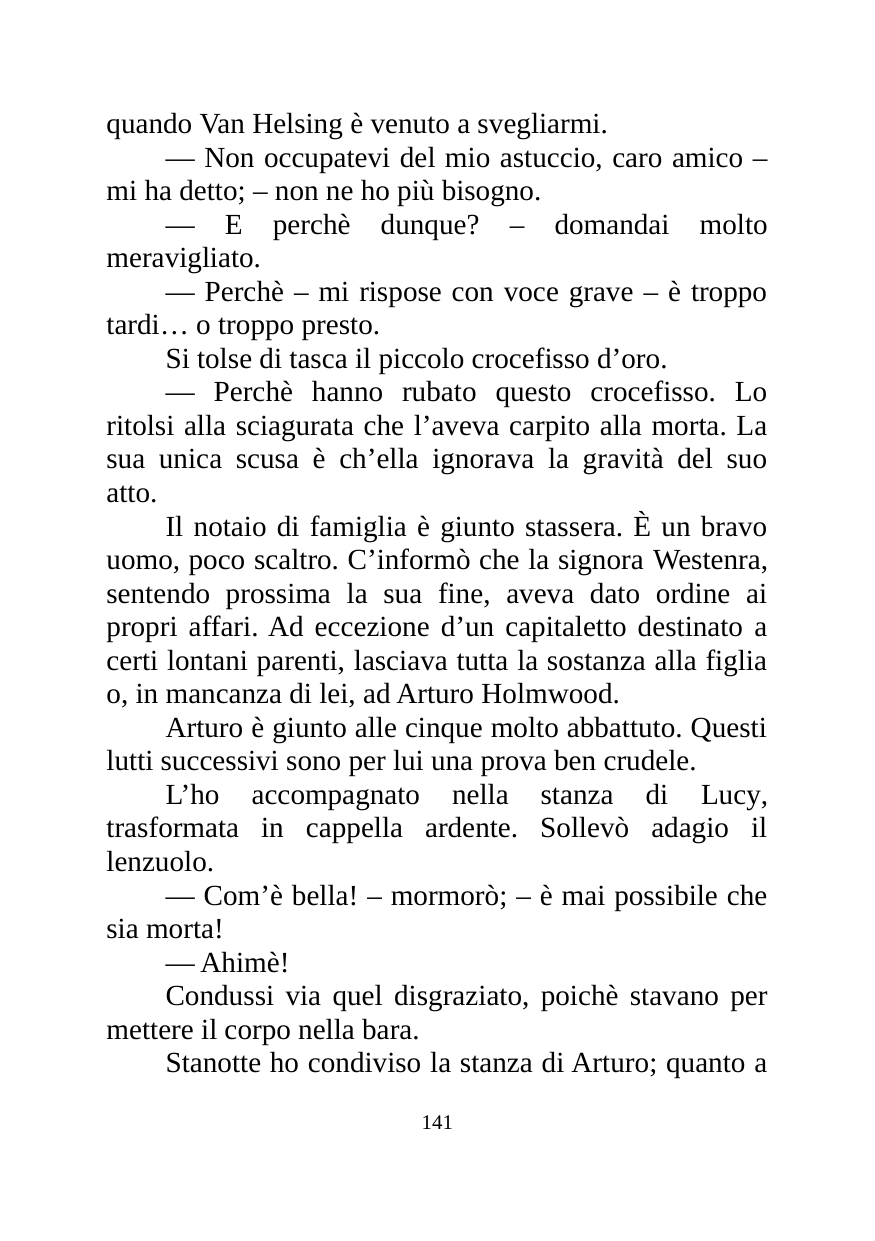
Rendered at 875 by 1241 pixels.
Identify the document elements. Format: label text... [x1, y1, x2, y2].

text — Perchè – mi rispose con voce grave – è troppo tardi… o troppo presto. [106, 274, 768, 341]
text Il notaio di famiglia è giunto stassera. È un bravo uomo, poco scaltro. C’informò che la signora Westenra, sentendo prossima la sua fine, aveva dato ordine ai propri affari. Ad eccezione d’un capitaletto destinato a certi lontani parenti, lasciava tutta la sostanza alla figlia o, in mancanza di lei, ad Arturo Holmwood. [106, 509, 768, 710]
text Stanotte ho condiviso la stanza di Arturo; quanto a [106, 1045, 768, 1079]
text Arturo è giunto alle cinque molto abbattuto. Questi lutti successivi sono per lui una prova ben crudele. [106, 710, 768, 777]
text — E perchè dunque? – domandai molto meravigliato. [106, 207, 768, 274]
text — Com’è bella! – mormorò; – è mai possibile che sia morta! [106, 878, 768, 945]
text L’ho accompagnato nella stanza di Lucy, trasformata in cappella ardente. Sollevò adagio il lenzuolo. [106, 777, 768, 878]
text — Ahimè! [106, 945, 768, 978]
text Si tolse di tasca il piccolo crocefisso d’oro. [106, 341, 768, 374]
text — Perchè hanno rubato questo crocefisso. Lo ritolsi alla sciagurata che l’aveva carpito alla morta. La sua unica scusa è ch’ella ignorava la gravità del suo atto. [106, 374, 768, 509]
text quando Van Helsing è venuto a svegliarmi. [106, 106, 768, 140]
text Condussi via quel disgraziato, poichè stavano per mettere il corpo nella bara. [106, 978, 768, 1045]
text — Non occupatevi del mio astuccio, caro amico – mi ha detto; – non ne ho più bisogno. [106, 140, 768, 207]
